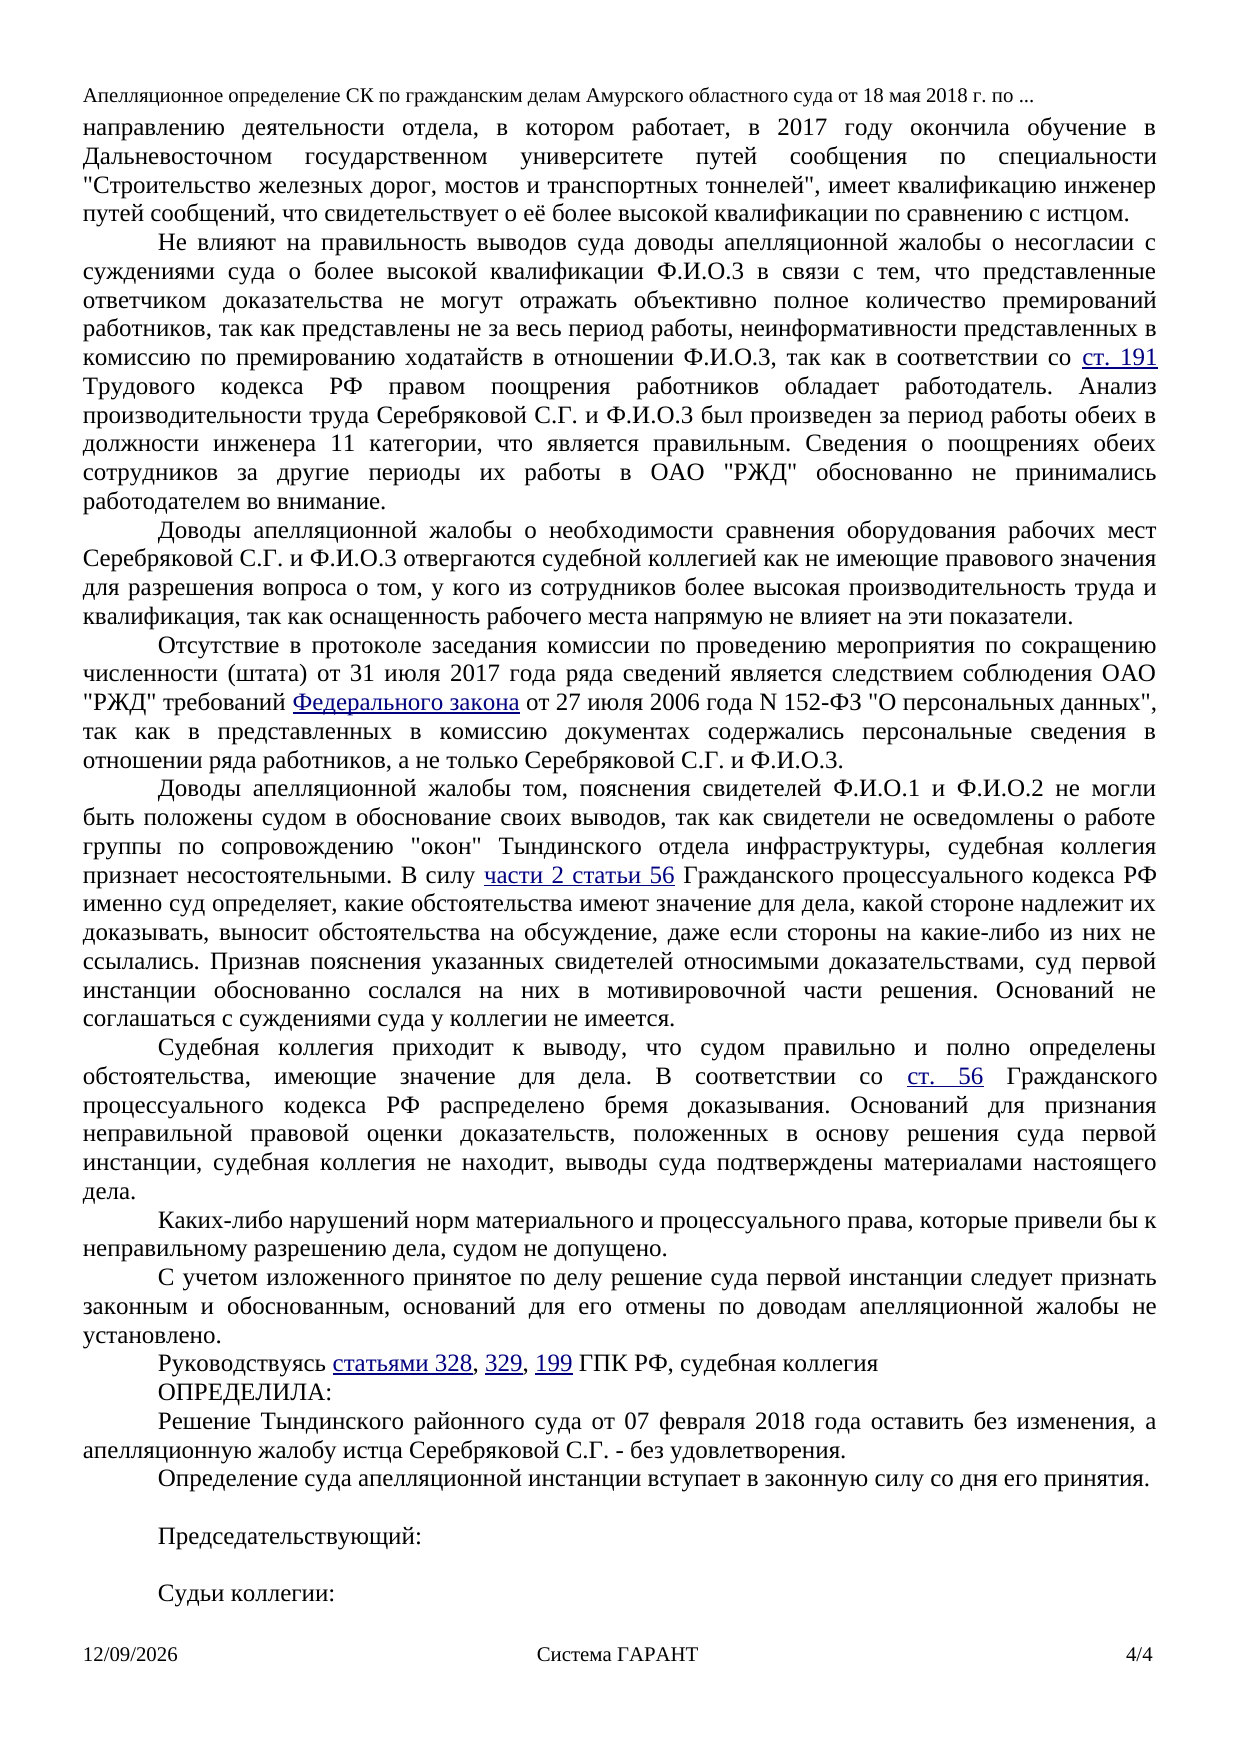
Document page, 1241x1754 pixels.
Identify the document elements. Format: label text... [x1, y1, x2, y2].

text Решение Тындинского районного суда от 07 февраля 2018 года оставить без изменения, а апелляционную жалобу истца Серебряковой С.Г. - без удовлетворения. [83, 1406, 1157, 1463]
text С учетом изложенного принятое по делу решение суда первой инстанции следует признать законным и обоснованным, оснований для его отмены по доводам апелляционной жалобы не установлено. [83, 1262, 1157, 1348]
text Не влияют на правильность выводов суда доводы апелляционной жалобы о несогласии с суждениями суда о более высокой квалификации Ф.И.О.3 в связи с тем, что представленные ответчиком доказательства не могут отражать объективно полное количество премирований работников, так как представлены не за весь период работы, неинформативности представленных в комиссию по премированию ходатайств в отношении Ф.И.О.3, так как в соответствии со ст. 191 Трудового кодекса РФ правом поощрения работников обладает работодатель. Анализ производительности труда Серебряковой С.Г. и Ф.И.О.3 был произведен за период работы обеих в должности инженера 11 категории, что является правильным. Сведения о поощрениях обеих сотрудников за другие периоды их работы в ОАО "РЖД" обоснованно не принимались работодателем во внимание. [83, 227, 1157, 515]
text направлению деятельности отдела, в котором работает, в 2017 году окончила обучение в Дальневосточном государственном университете путей сообщения по специальности "Строительство железных дорог, мостов и транспортных тоннелей", имеет квалификацию инженер путей сообщений, что свидетельствует о её более высокой квалификации по сравнению с истцом. [83, 112, 1157, 227]
text Доводы апелляционной жалобы о необходимости сравнения оборудования рабочих мест Серебряковой С.Г. и Ф.И.О.3 отвергаются судебной коллегией как не имеющие правового значения для разрешения вопроса о том, у кого из сотрудников более высокая производительность труда и квалификация, так как оснащенность рабочего места напрямую не влияет на эти показатели. [83, 515, 1157, 630]
text Каких-либо нарушений норм материального и процессуального права, которые привели бы к неправильному разрешению дела, судом не допущено. [83, 1205, 1157, 1262]
text ОПРЕДЕЛИЛА: [83, 1377, 1157, 1406]
text Доводы апелляционной жалобы том, пояснения свидетелей Ф.И.О.1 и Ф.И.О.2 не могли быть положены судом в обоснование своих выводов, так как свидетели не осведомлены о работе группы по сопровождению "окон" Тындинского отдела инфраструктуры, судебная коллегия признает несостоятельными. В силу части 2 статьи 56 Гражданского процессуального кодекса РФ именно суд определяет, какие обстоятельства имеют значение для дела, какой стороне надлежит их доказывать, выносит обстоятельства на обсуждение, даже если стороны на какие-либо из них не ссылались. Признав пояснения указанных свидетелей относимыми доказательствами, суд первой инстанции обоснованно сослался на них в мотивировочной части решения. Оснований не соглашаться с суждениями суда у коллегии не имеется. [83, 773, 1157, 1032]
text Определение суда апелляционной инстанции вступает в законную силу со дня его принятия. [83, 1463, 1157, 1492]
text Председательствующий: [83, 1521, 1157, 1550]
text Судьи коллегии: [83, 1578, 1157, 1607]
text Судебная коллегия приходит к выводу, что судом правильно и полно определены обстоятельства, имеющие значение для дела. В соответствии со ст. 56 Гражданского процессуального кодекса РФ распределено бремя доказывания. Оснований для признания неправильной правовой оценки доказательств, положенных в основу решения суда первой инстанции, судебная коллегия не находит, выводы суда подтверждены материалами настоящего дела. [83, 1032, 1157, 1205]
text Руководствуясь статьями 328, 329, 199 ГПК РФ, судебная коллегия [83, 1348, 1157, 1377]
text Отсутствие в протоколе заседания комиссии по проведению мероприятия по сокращению численности (штата) от 31 июля 2017 года ряда сведений является следствием соблюдения ОАО "РЖД" требований Федерального закона от 27 июля 2006 года N 152-ФЗ "О персональных данных", так как в представленных в комиссию документах содержались персональные сведения в отношении ряда работников, а не только Серебряковой С.Г. и Ф.И.О.3. [83, 630, 1157, 773]
